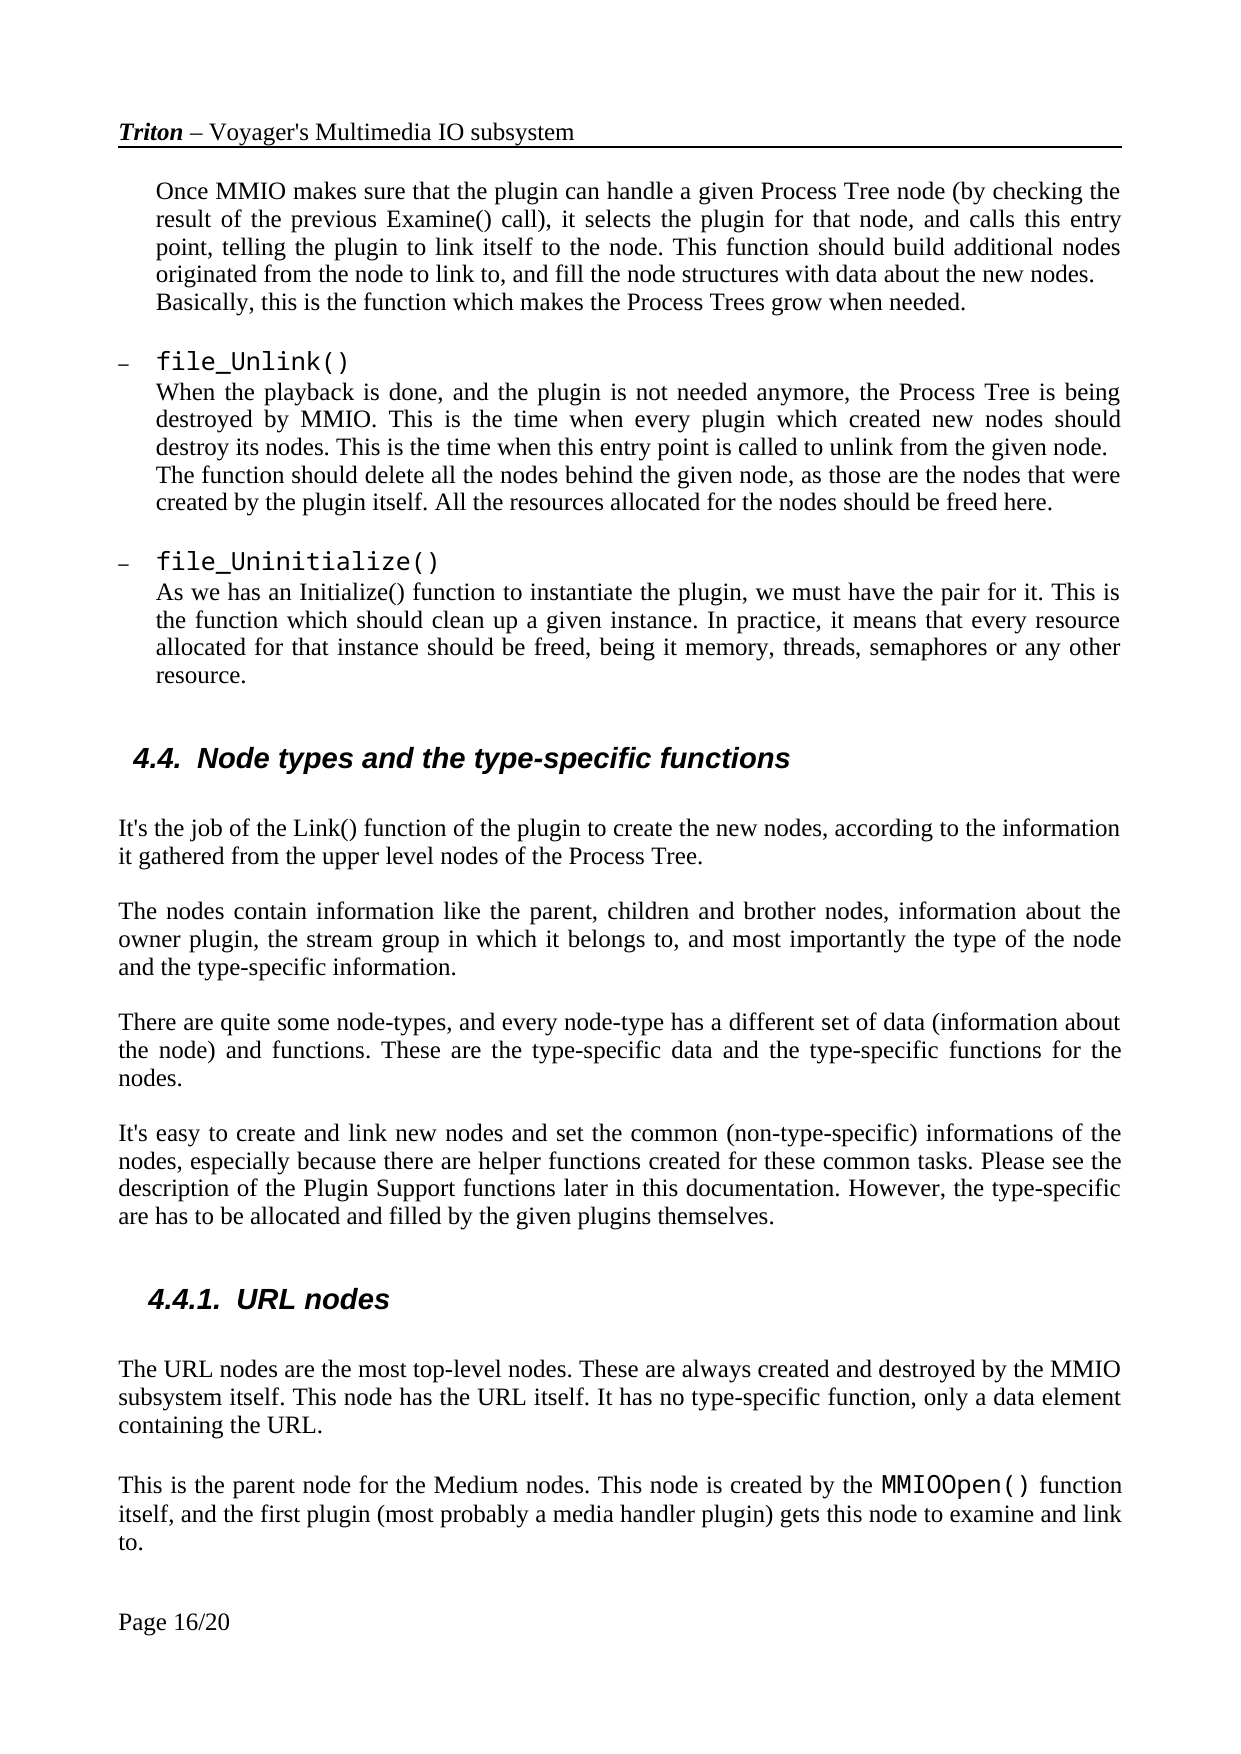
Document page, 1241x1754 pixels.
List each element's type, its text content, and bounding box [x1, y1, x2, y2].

list The function should delete all the nodes behind the given node, as those are the nodes that were created by the plugin itself. All the resources allocated for the nodes should be freed here. [118, 461, 1122, 516]
text It's easy to create and link new nodes and set the common (non-type-specific) informations of the nodes, especially because there are helper functions created for these common tasks. Please see the description of the Plugin Support functions later in this documentation. However, the type-specific are has to be allocated and filled by the given plugins themselves. [118, 1119, 1122, 1230]
list Once MMIO makes sure that the plugin can handle a given Process Tree node (by checking the result of the previous Examine() call), it selects the plugin for that node, and calls this entry point, telling the plugin to link itself to the node. This function should build additional nodes originated from the node to link to, and fill the node structures with data about the new nodes. [118, 177, 1122, 288]
text It's the job of the Link() function of the plugin to create the new nodes, according to the information it gathered from the upper level nodes of the Process Tree. [118, 814, 1122, 870]
list file_Uninitialize() [118, 544, 1122, 578]
text The URL nodes are the most top-level nodes. These are always created and destroyed by the MMIO subsystem itself. This node has the URL itself. It has no type-specific function, only a data element containing the URL. [118, 1356, 1122, 1439]
text This is the parent node for the Medium nodes. This node is created by the MMIOOpen() function itself, and the first plugin (most probably a media handler plugin) gets this node to examine and link to. [118, 1466, 1122, 1556]
text The nodes contain information like the parent, children and brother nodes, information about the owner plugin, the stream group in which it belongs to, and most importantly the type of the node and the type-specific information. [118, 897, 1122, 981]
list When the playback is done, and the plugin is not needed anymore, the Process Tree is being destroyed by MMIO. This is the time when every plugin which created new nodes should destroy its nodes. This is the time when this entry point is called to unlink from the given node. [118, 378, 1122, 461]
list file_Unlink() [118, 344, 1122, 378]
list As we has an Initialize() function to instantiate the plugin, we must have the pair for it. This is the function which should clean up a given instance. In practice, it means that every resource allocated for that instance should be freed, being it memory, threads, semaphores or any other resource. [118, 578, 1122, 689]
subtitle Node types and the type-specific functions [133, 742, 1122, 774]
subtitle URL nodes [148, 1283, 1122, 1315]
list Basically, this is the function which makes the Process Trees grow when needed. [118, 288, 1122, 316]
text There are quite some node-types, and every node-type has a different set of data (information about the node) and functions. These are the type-specific data and the type-specific functions for the nodes. [118, 1008, 1122, 1091]
